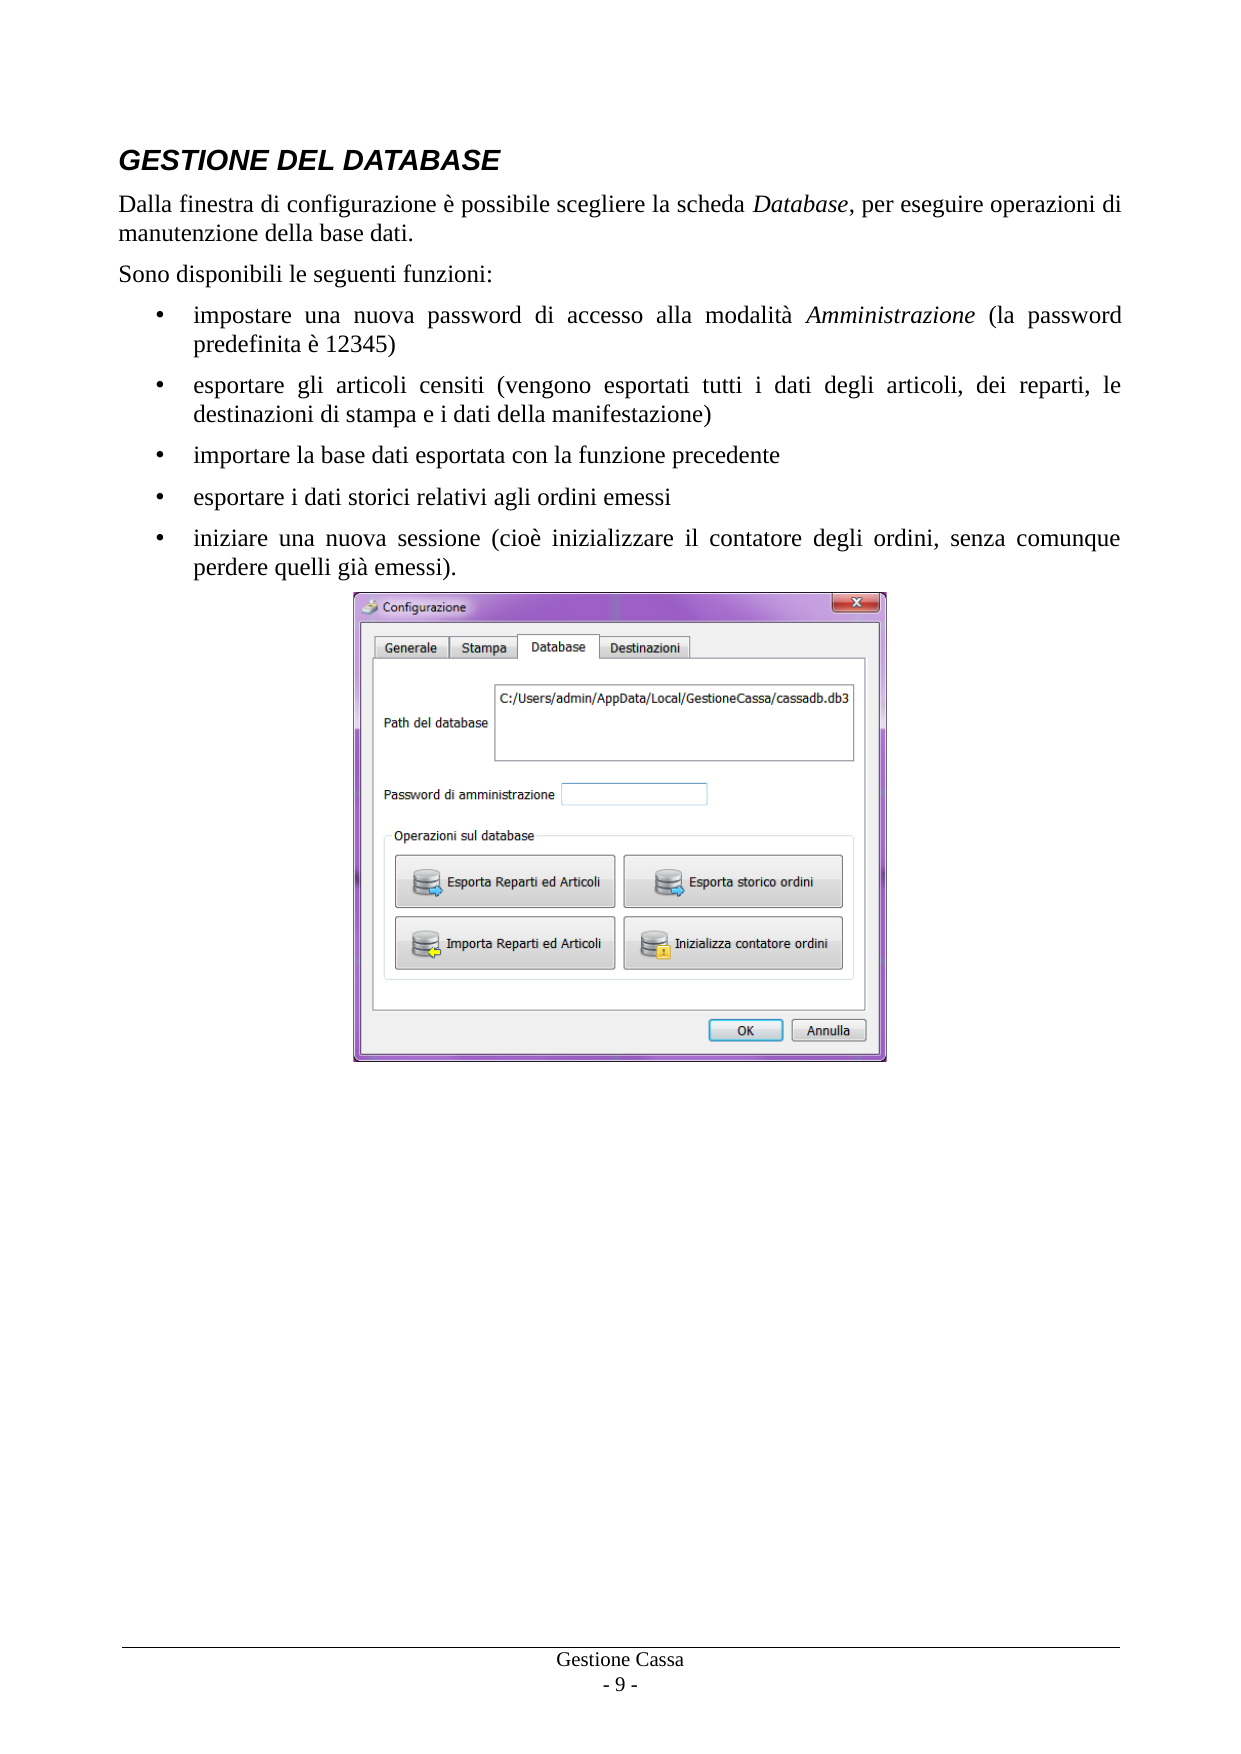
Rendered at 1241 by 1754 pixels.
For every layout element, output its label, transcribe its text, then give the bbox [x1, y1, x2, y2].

picture [353, 592, 887, 1062]
text Sono disponibili le seguenti funzioni: [118, 259, 1122, 288]
list esportare i dati storici relativi agli ordini emessi [156, 482, 1122, 510]
subtitle GESTIONE DEL DATABASE [118, 143, 1122, 177]
list esportare gli articoli censiti (vengono esportati tutti i dati degli articoli, dei reparti, le destinazioni di stampa e i dati della manifestazione) [156, 370, 1122, 428]
list iniziare una nuova sessione (cioè inizializzare il contatore degli ordini, senza comunque perdere quelli già emessi). [156, 523, 1122, 580]
list importare la base dati esportata con la funzione precedente [156, 440, 1122, 469]
list impostare una nuova password di accesso alla modalità Amministrazione (la password predefinita è 12345) [156, 300, 1122, 358]
text Dalla finestra di configurazione è possibile scegliere la scheda Database, per eseguire operazioni di manutenzione della base dati. [118, 189, 1122, 247]
